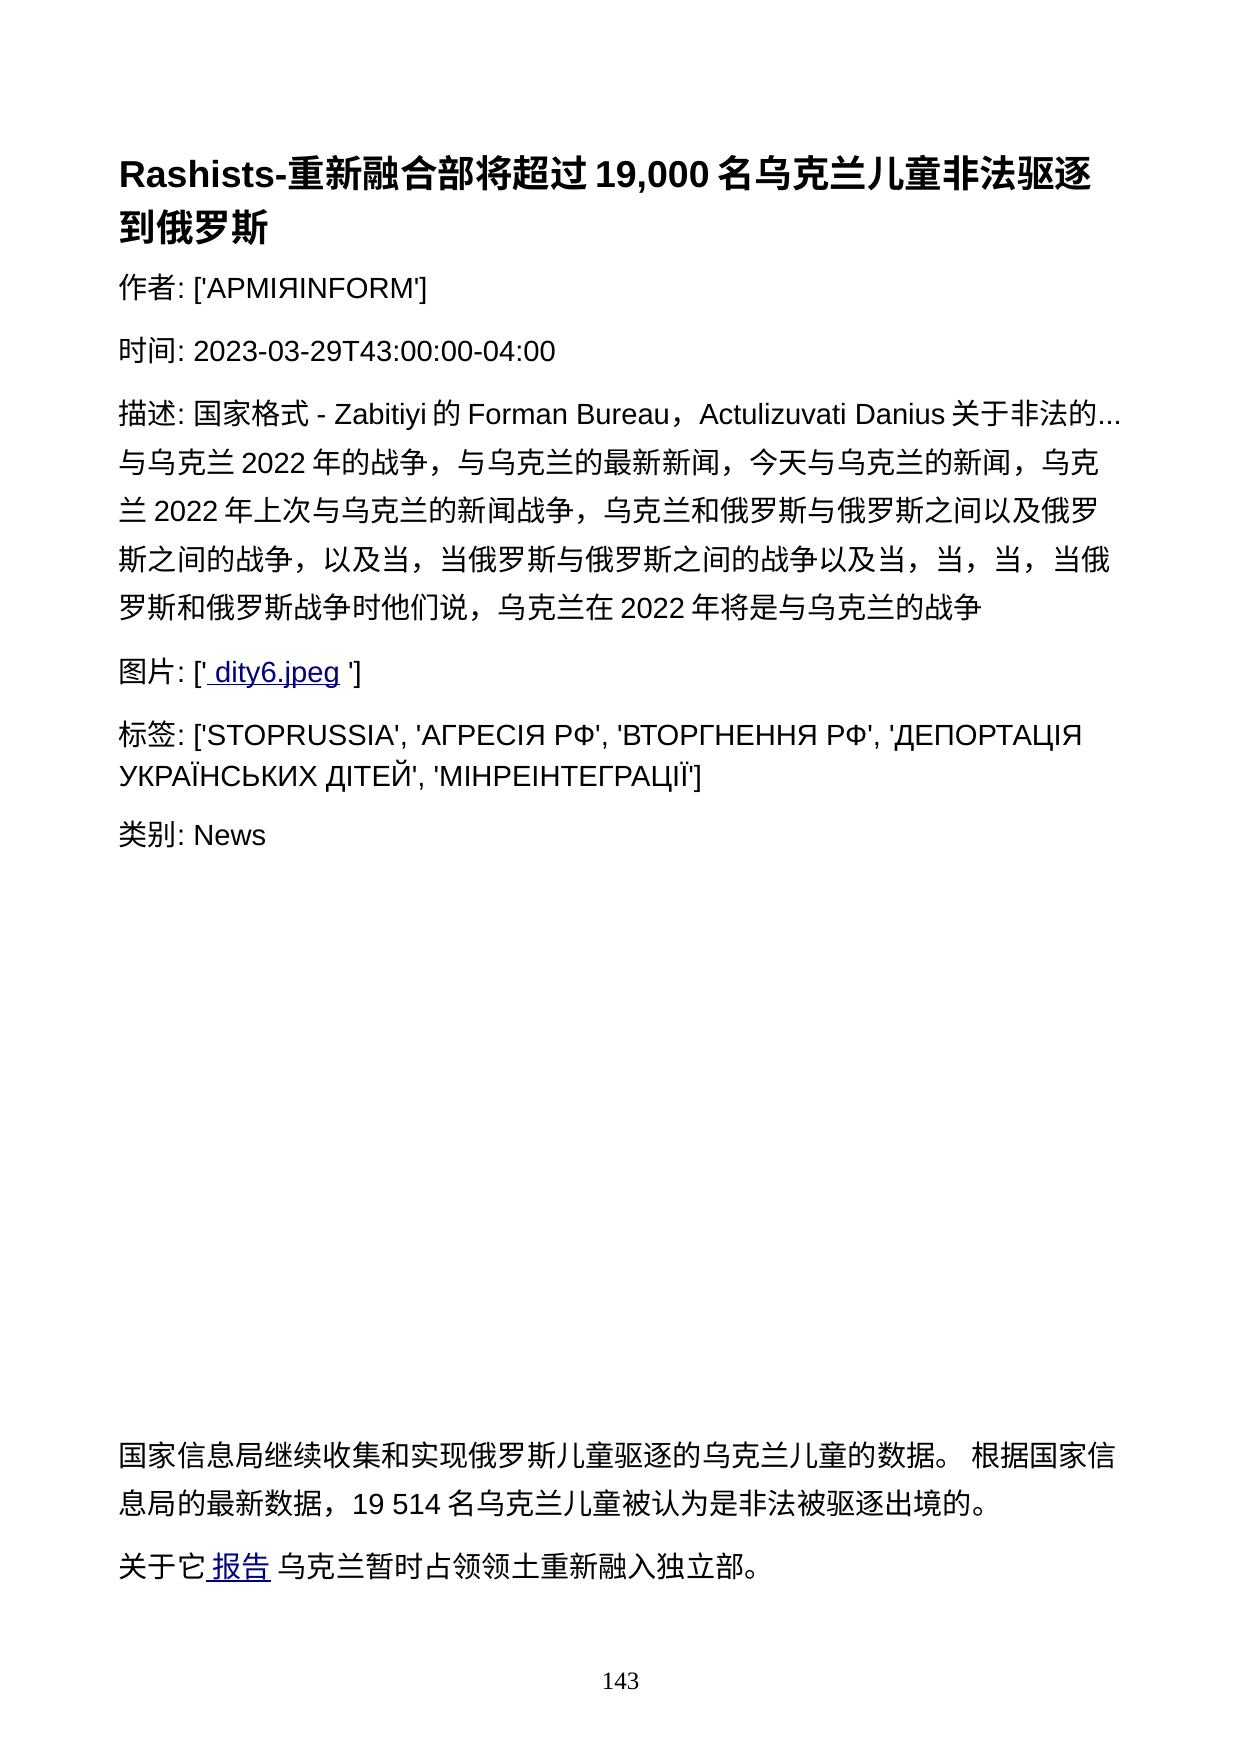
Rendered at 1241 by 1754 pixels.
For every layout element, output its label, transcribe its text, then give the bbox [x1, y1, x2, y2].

text 国家信息局继续收集和实现俄罗斯儿童驱逐的乌克兰儿童的数据。 根据国家信息局的最新数据，19 514名乌克兰儿童被认为是非法被驱逐出境的。 [118, 875, 1122, 1523]
text 类别: News [118, 812, 1122, 854]
text 图片: [' dity6.jpeg '] [118, 648, 1122, 690]
text 时间: 2023-03-29T43:00:00-04:00 [118, 328, 1122, 370]
subtitle Rashists-重新融合部将超过19,000名乌克兰儿童非法驱逐到俄罗斯 [118, 143, 1122, 252]
text 作者: ['АРМІЯINFORM'] [118, 264, 1122, 307]
text 关于它 报告 乌克兰暂时占领领土重新融入独立部。 [118, 1544, 1122, 1586]
text 描述: 国家格式 - Zabitiyi的Forman Bureau，Actulizuvati Danius关于非法的...与乌克兰2022年的战争，与乌克兰的最新新闻，今天与乌克兰的新闻，乌克兰2022年上次与乌克兰的新闻战争，乌克兰和俄罗斯与俄罗斯之间以及俄罗斯之间的战争，以及当，当俄罗斯与俄罗斯之间的战争以及当，当，当，当俄罗斯和俄罗斯战争时他们说，乌克兰在2022年将是与乌克兰的战争 [118, 391, 1122, 627]
text 标签: ['STOPRUSSIA', 'АГРЕСІЯ РФ', 'ВТОРГНЕННЯ РФ', 'ДЕПОРТАЦІЯ УКРАЇНСЬКИХ ДІТЕЙ', 'МІНРЕІНТЕГРАЦІЇ'] [118, 711, 1122, 792]
